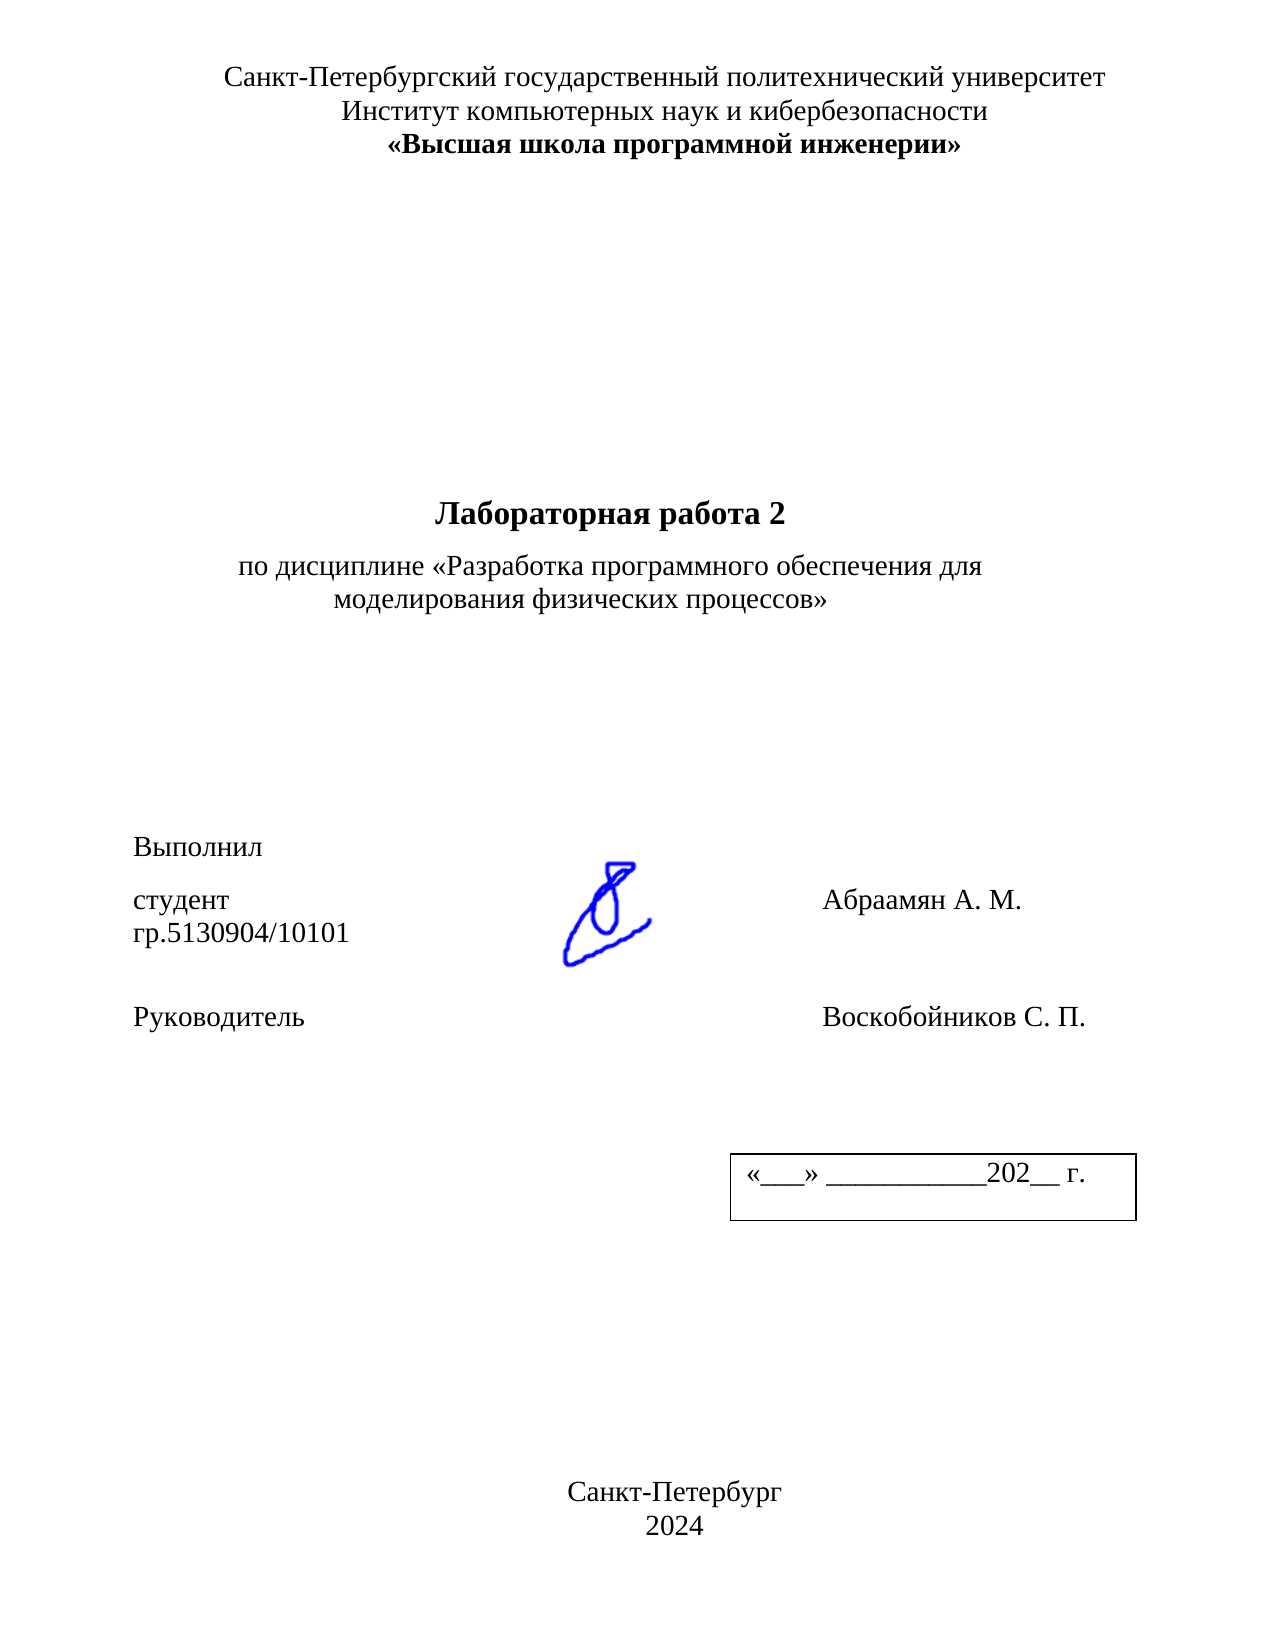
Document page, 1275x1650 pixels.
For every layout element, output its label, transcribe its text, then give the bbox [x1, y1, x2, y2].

table_cell [454, 1052, 751, 1105]
text «___» ___________202__ г. [746, 1161, 1121, 1188]
table_cell Абраамян А. М. [751, 882, 1118, 999]
table_cell [751, 829, 1118, 882]
table_cell [454, 882, 751, 999]
table_cell по дисциплине «Разработка программного обеспечения для моделирования физических процессов» [122, 548, 1118, 829]
table_cell Руководитель [122, 999, 454, 1052]
table_cell [122, 1052, 454, 1105]
table_cell [751, 1052, 1118, 1105]
table_cell Лабораторная работа 2 [122, 240, 1118, 548]
table_cell студент гр.5130904/10101 [122, 882, 454, 999]
table_header [122, 190, 1118, 240]
table_cell Воскобойников С. П. [751, 999, 1118, 1052]
table_cell [454, 999, 751, 1052]
picture [555, 836, 672, 982]
table_cell Выполнил [122, 829, 454, 882]
table_cell [454, 829, 751, 882]
